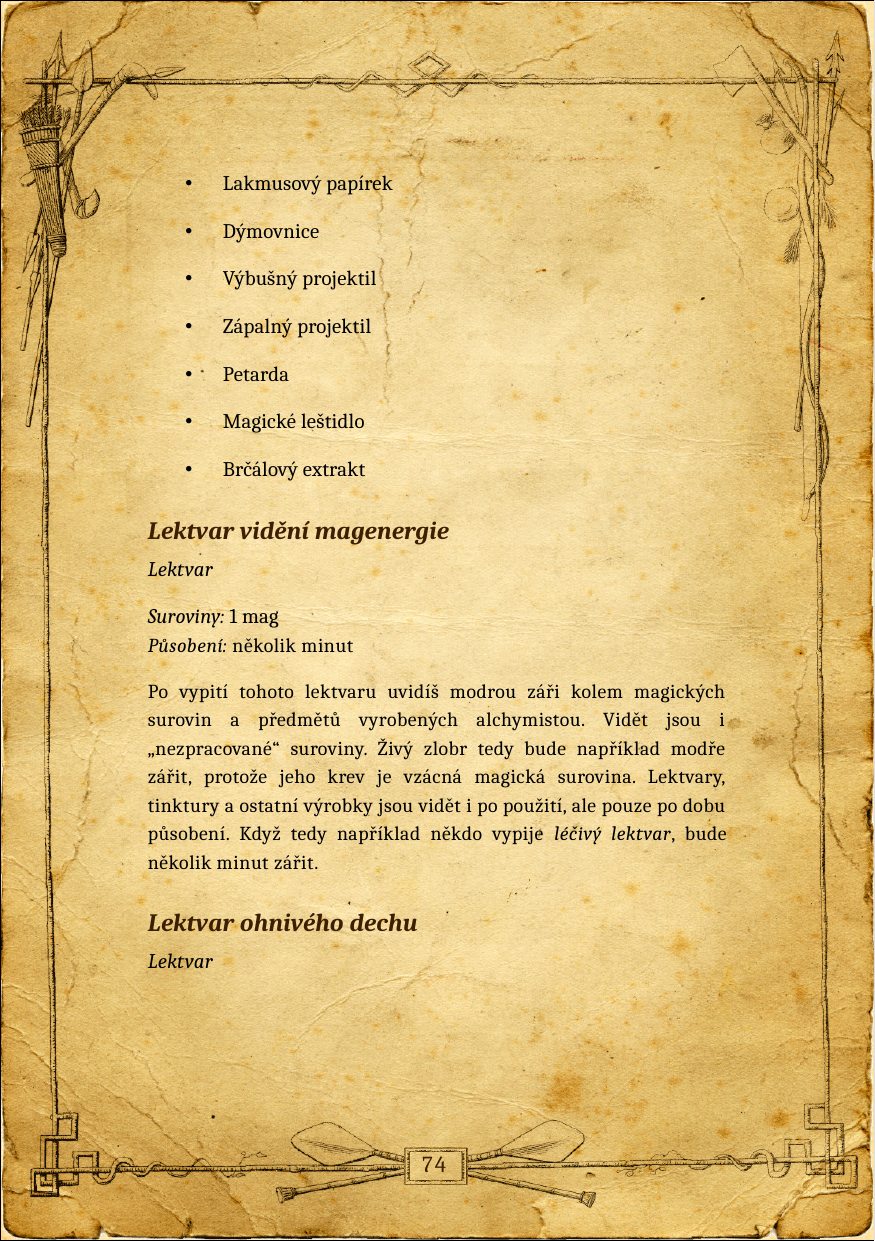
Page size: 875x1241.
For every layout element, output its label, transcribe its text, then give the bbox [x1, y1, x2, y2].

list Výbušný projektil [185, 267, 726, 291]
list Brčálový extrakt [185, 457, 726, 481]
text Po vypití tohoto lektvaru uvidíš modrou záři kolem magických surovin a předmětů vyrobených alchymistou. Vidět jsou i „nezpracované“ suroviny. Živý zlobr tedy bude například modře zářit, protože jeho krev je vzácná magická surovina. Lektvary, tinktury a ostatní výrobky jsou vidět i po použití, ale pouze po dobu působení. Když tedy například někdo vypije léčivý lektvar, bude několik minut zářit. [148, 681, 726, 874]
list Dýmovnice [185, 219, 726, 243]
list Lakmusový papírek [185, 172, 726, 196]
text Lektvar [148, 557, 726, 581]
subtitle Lektvar ohnivého dechu [148, 909, 726, 938]
list Magické leštidlo [185, 410, 726, 434]
text Lektvar [148, 950, 726, 974]
list Petarda [185, 362, 726, 386]
subtitle Lektvar vidění magenergie [148, 517, 726, 546]
text Suroviny: 1 mag Působení: několik minut [148, 605, 726, 657]
picture [1, 1, 874, 1240]
list Zápalný projektil [185, 314, 726, 338]
